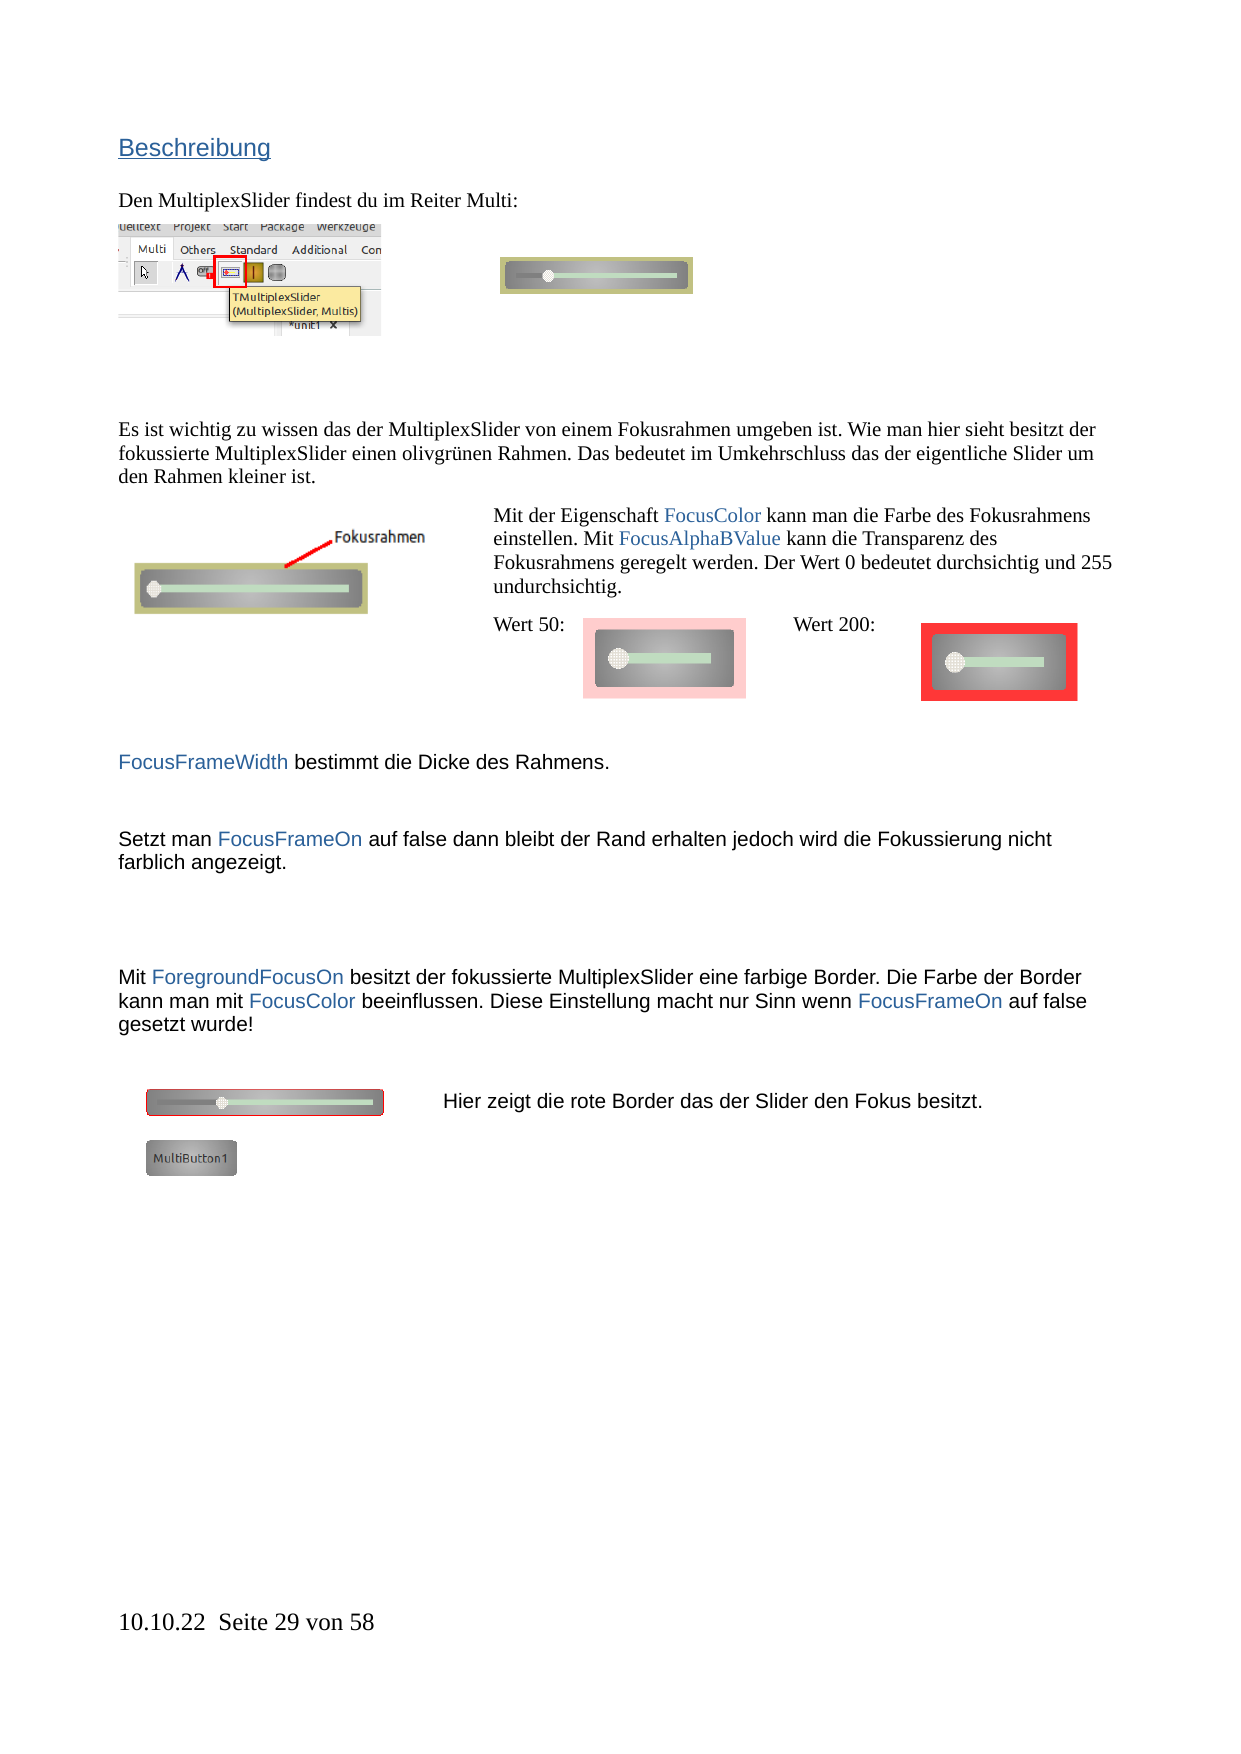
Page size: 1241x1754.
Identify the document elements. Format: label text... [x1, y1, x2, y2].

text FocusFrameWidth bestimmt die Dicke des Rahmens. [118, 751, 1122, 774]
picture [119, 516, 439, 637]
text Setzt man FocusFrameOn auf false dann bleibt der Rand erhalten jedoch wird die Fokussierung nicht farblich angezeigt. [118, 827, 1122, 874]
picture [576, 612, 754, 709]
text Den MultiplexSlider findest du im Reiter Multi: [118, 188, 1122, 212]
picture [118, 224, 382, 336]
text Wert 200: [754, 612, 1122, 660]
text Mit der Eigenschaft FocusColor kann man die Farbe des Fokusrahmens einstellen. Mit FocusAlphaBValue kann die Transparenz des Fokusrahmens geregelt werden. Der Wert 0 bedeutet durchsichtig und 255 undurchsichtig. [118, 503, 1122, 598]
text Hier zeigt die rote Border das der Slider den Fokus besitzt. [425, 1089, 1122, 1113]
picture [120, 1068, 425, 1205]
text Es ist wichtig zu wissen das der MultiplexSlider von einem Fokusrahmen umgeben ist. Wie man hier sieht besitzt der fokussierte MultiplexSlider einen olivgrünen Rahmen. Das bedeutet im Umkehrschluss das der eigentliche Slider um den Rahmen kleiner ist. [118, 418, 1122, 489]
picture [489, 245, 704, 304]
picture [914, 616, 1086, 711]
text Mit ForegroundFocusOn besitzt der fokussierte MultiplexSlider eine farbige Border. Die Farbe der Border kann man mit FocusColor beeinflussen. Diese Einstellung macht nur Sinn wenn FocusFrameOn auf false gesetzt wurde! [118, 966, 1122, 1036]
subtitle Beschreibung [118, 133, 1122, 161]
text Wert 50: [118, 612, 576, 660]
